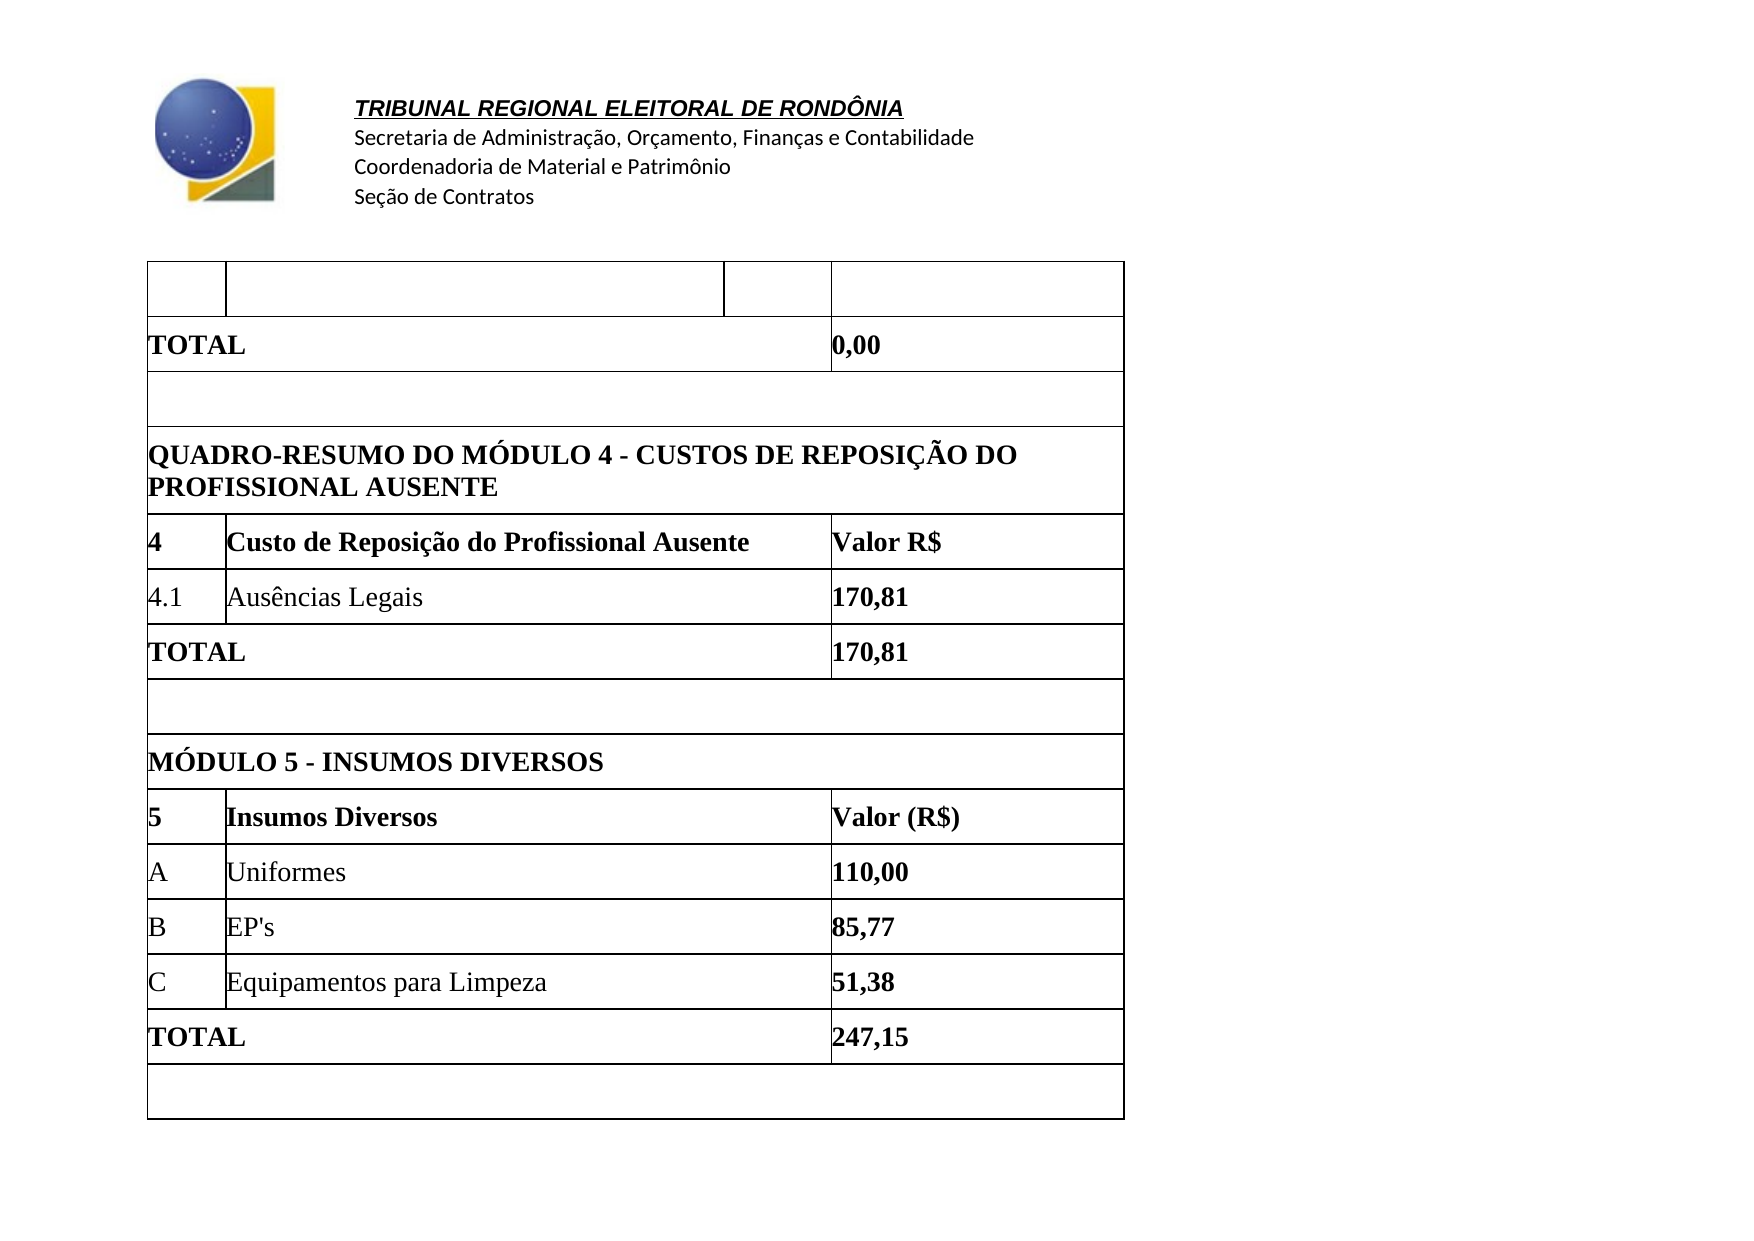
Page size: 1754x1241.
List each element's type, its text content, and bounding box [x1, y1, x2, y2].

table_cell [148, 1065, 1123, 1118]
table_cell TOTAL [148, 625, 831, 678]
table_cell MÓDULO 5 - INSUMOS DIVERSOS [148, 735, 1123, 788]
table_cell QUADRO-RESUMO DO MÓDULO 4 - CUSTOS DE REPOSIÇÃO DO PROFISSIONAL AUSENTE [148, 427, 1123, 513]
table_cell [832, 262, 1123, 316]
table_cell EP's [227, 900, 831, 953]
table_cell 85,77 [832, 900, 1123, 953]
table_cell Uniformes [227, 845, 831, 898]
table_cell TOTAL [148, 1010, 831, 1063]
table_cell [148, 680, 1123, 733]
table_cell [725, 262, 831, 316]
table_cell [227, 262, 723, 316]
table_cell C [148, 955, 225, 1008]
table_cell Ausências Legais [227, 570, 831, 623]
table_cell Valor (R$) [832, 790, 1123, 843]
table_cell Insumos Diversos [227, 790, 831, 843]
table_cell Custo de Reposição do Profissional Ausente [227, 515, 831, 568]
table_cell [148, 372, 1123, 426]
table_cell 4 [148, 515, 225, 568]
table_cell 0,00 [832, 317, 1123, 371]
table_cell B [148, 900, 225, 953]
table_cell 5 [148, 790, 225, 843]
table_cell A [148, 845, 225, 898]
table_cell 170,81 [832, 570, 1123, 623]
table_cell 4.1 [148, 570, 225, 623]
table_cell [148, 262, 225, 316]
table_cell TOTAL [148, 317, 831, 371]
table_cell 247,15 [832, 1010, 1123, 1063]
table_cell Valor R$ [832, 515, 1123, 568]
table_cell 51,38 [832, 955, 1123, 1008]
table_cell 170,81 [832, 625, 1123, 678]
table_cell Equipamentos para Limpeza [227, 955, 831, 1008]
table_cell 110,00 [832, 845, 1123, 898]
